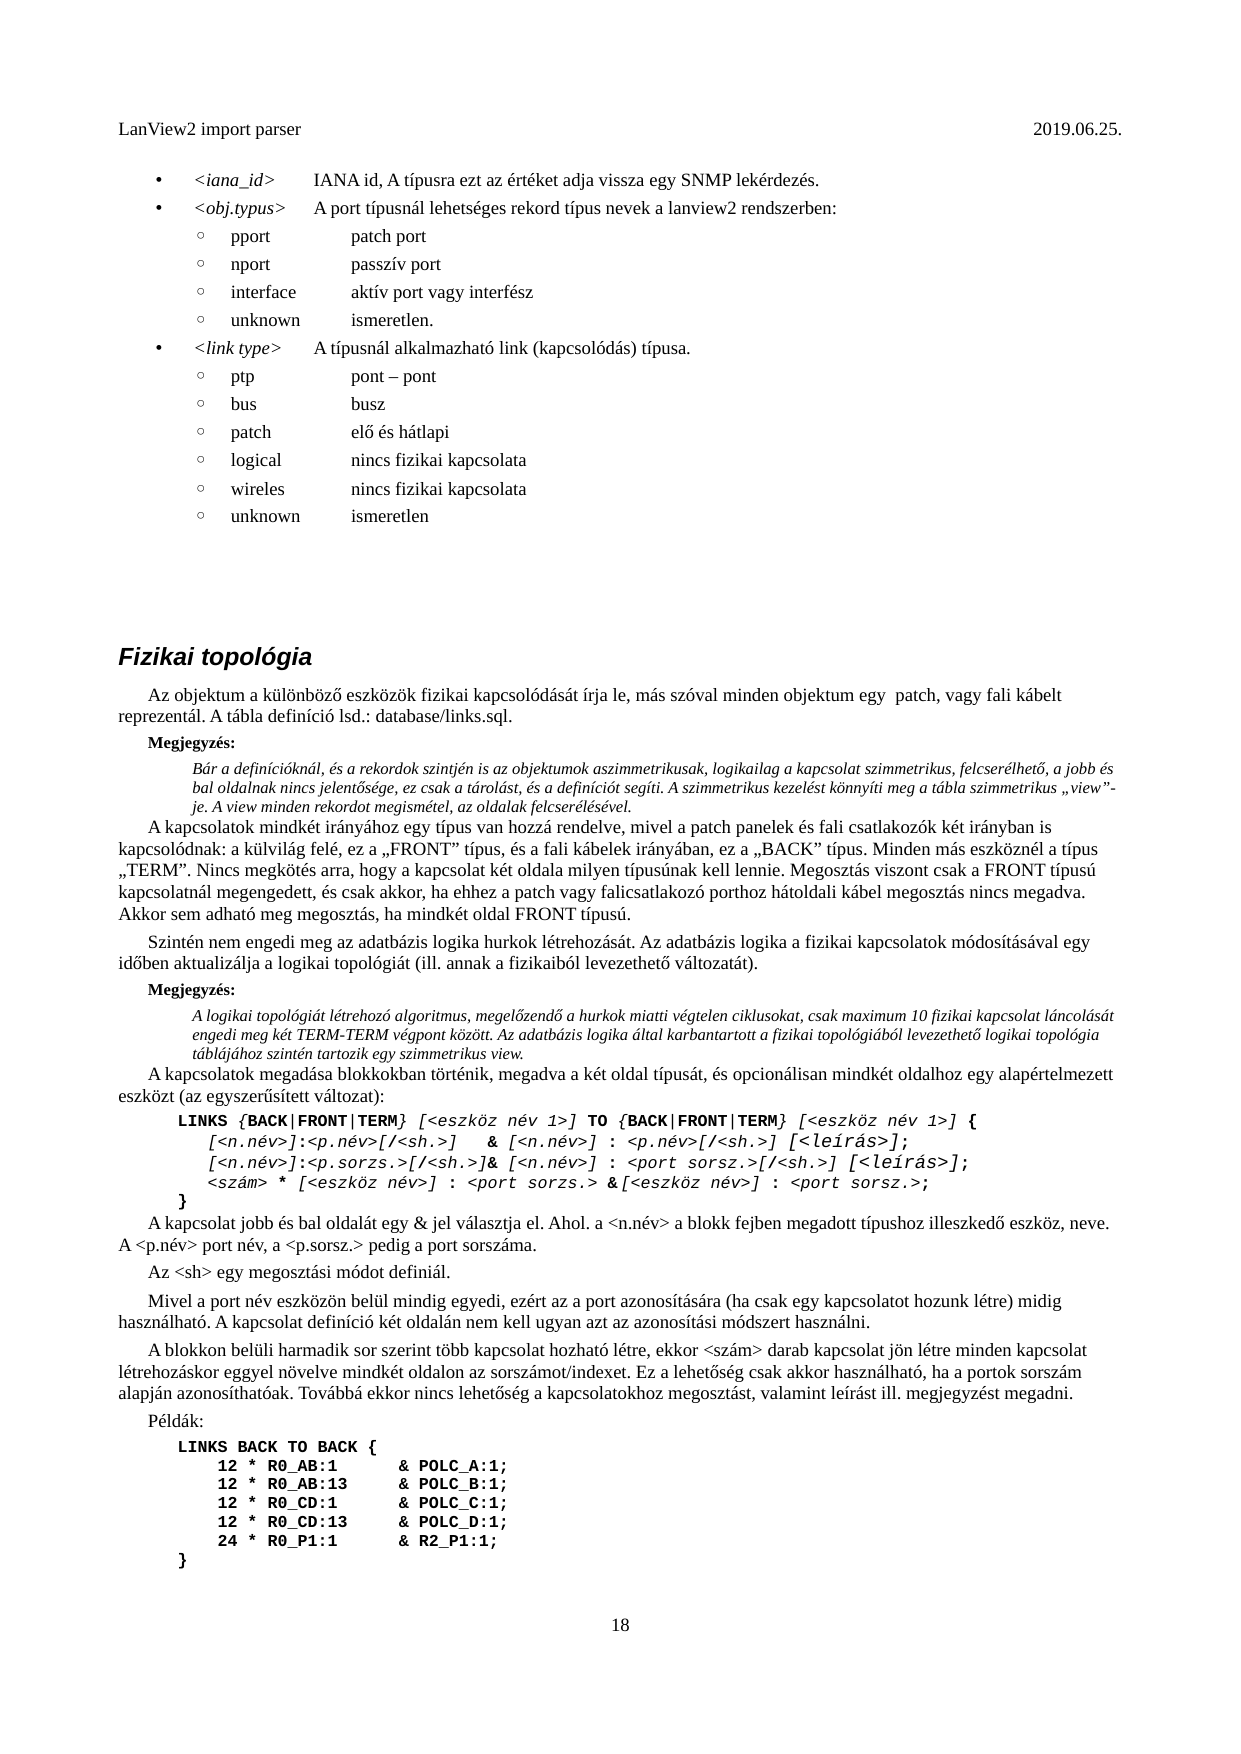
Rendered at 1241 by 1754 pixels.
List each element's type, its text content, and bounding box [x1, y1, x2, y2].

text } [177, 1551, 1122, 1570]
text LINKS {BACK|FRONT|TERM} [<eszköz név 1>] TO {BACK|FRONT|TERM} [<eszköz név 1>] { [177, 1113, 1122, 1132]
text 24 * R0_P1:1 & R2_P1:1; [177, 1532, 1122, 1551]
text Bár a definícióknál, és a rekordok szintjén is az objektumok aszimmetrikusak, logikailag a kapcsolat szimmetrikus, felcserélhető, a jobb és bal oldalnak nincs jelentősége, ez csak a tárolást, és a definíciót segíti. A szimmetrikus kezelést könnyíti meg a tábla szimmetrikus „view”-je. A view minden rekordot megismétel, az oldalak felcserélésével. [192, 759, 1122, 816]
text 12 * R0_CD:1 & POLC_C:1; [177, 1495, 1122, 1514]
list nport passzív port [193, 253, 1122, 275]
list <link type> A típusnál alkalmazható link (kapcsolódás) típusa. [156, 337, 1122, 359]
text Példák: [118, 1410, 1122, 1432]
text Az <sh> egy megosztási módot definiál. [118, 1261, 1122, 1283]
list unknown ismeretlen. [193, 309, 1122, 331]
text 12 * R0_AB:13 & POLC_B:1; [177, 1476, 1122, 1495]
list patch elő és hátlapi [193, 421, 1122, 443]
list <obj.typus> A port típusnál lehetséges rekord típus nevek a lanview2 rendszerben: [156, 197, 1122, 219]
text A kapcsolatok megadása blokkokban történik, megadva a két oldal típusát, és opcionálisan mindkét oldalhoz egy alapértelmezett eszközt (az egyszerűsített változat): [118, 1063, 1122, 1106]
list interface aktív port vagy interfész [193, 281, 1122, 303]
text [<n.név>]:<p.név>[/<sh.>] & [<n.név>] : <p.név>[/<sh.>] [<leírás>]; [177, 1132, 1122, 1153]
text [<n.név>]:<p.sorzs.>[/<sh.>]& [<n.név>] : <port sorsz.>[/<sh.>] [<leírás>]; [177, 1153, 1122, 1174]
text Mivel a port név eszközön belül mindig egyedi, ezért az a port azonosítására (ha csak egy kapcsolatot hozunk létre) midig használható. A kapcsolat definíció két oldalán nem kell ugyan azt az azonosítási módszert használni. [118, 1289, 1122, 1333]
subtitle Fizikai topológia [118, 642, 1122, 671]
list ptp pont – pont [193, 365, 1122, 387]
text Megjegyzés: [118, 980, 1122, 999]
text A kapcsolatok mindkét irányához egy típus van hozzá rendelve, mivel a patch panelek és fali csatlakozók két irányban is kapcsolódnak: a külvilág felé, ez a „FRONT” típus, és a fali kábelek irányában, ez a „BACK” típus. Minden más eszköznél a típus „TERM”. Nincs megkötés arra, hogy a kapcsolat két oldala milyen típusúnak kell lennie. Megosztás viszont csak a FRONT típusú kapcsolatnál megengedett, és csak akkor, ha ehhez a patch vagy falicsatlakozó porthoz hátoldali kábel megosztás nincs megadva. Akkor sem adható meg megosztás, ha mindkét oldal FRONT típusú. [118, 816, 1122, 924]
text Megjegyzés: [118, 733, 1122, 752]
text 12 * R0_AB:1 & POLC_A:1; [177, 1457, 1122, 1476]
text <szám> * [<eszköz név>] : <port sorzs.> & [<eszköz név>] : <port sorsz.>; [177, 1174, 1122, 1193]
text 12 * R0_CD:13 & POLC_D:1; [177, 1514, 1122, 1532]
text Szintén nem engedi meg az adatbázis logika hurkok létrehozását. Az adatbázis logika a fizikai kapcsolatok módosításával egy időben aktualizálja a logikai topológiát (ill. annak a fizikaiból levezethető változatát). [118, 931, 1122, 974]
list bus busz [193, 393, 1122, 415]
list logical nincs fizikai kapcsolata [193, 449, 1122, 471]
list wireles nincs fizikai kapcsolata [193, 477, 1122, 499]
text A blokkon belüli harmadik sor szerint több kapcsolat hozható létre, ekkor <szám> darab kapcsolat jön létre minden kapcsolat létrehozáskor eggyel növelve mindkét oldalon az sorszámot/indexet. Ez a lehetőség csak akkor használható, ha a portok sorszám alapján azonosíthatóak. Továbbá ekkor nincs lehetőség a kapcsolatokhoz megosztást, valamint leírást ill. megjegyzést megadni. [118, 1339, 1122, 1404]
list pport patch port [193, 225, 1122, 247]
text A kapcsolat jobb és bal oldalát egy & jel választja el. Ahol. a <n.név> a blokk fejben megadott típushoz illeszkedő eszköz, neve. A <p.név> port név, a <p.sorsz.> pedig a port sorszáma. [118, 1212, 1122, 1255]
list unknown ismeretlen [193, 505, 1122, 527]
list <iana_id> IANA id, A típusra ezt az értéket adja vissza egy SNMP lekérdezés. [156, 169, 1122, 191]
text LINKS BACK TO BACK { [177, 1438, 1122, 1457]
text } [177, 1193, 1122, 1212]
text A logikai topológiát létrehozó algoritmus, megelőzendő a hurkok miatti végtelen ciklusokat, csak maximum 10 fizikai kapcsolat láncolását engedi meg két TERM-TERM végpont között. Az adatbázis logika által karbantartott a fizikai topológiából levezethető logikai topológia táblájához szintén tartozik egy szimmetrikus view. [192, 1006, 1122, 1063]
text Az objektum a különböző eszközök fizikai kapcsolódását írja le, más szóval minden objektum egy patch, vagy fali kábelt reprezentál. A tábla definíció lsd.: database/links.sql. [118, 683, 1122, 727]
